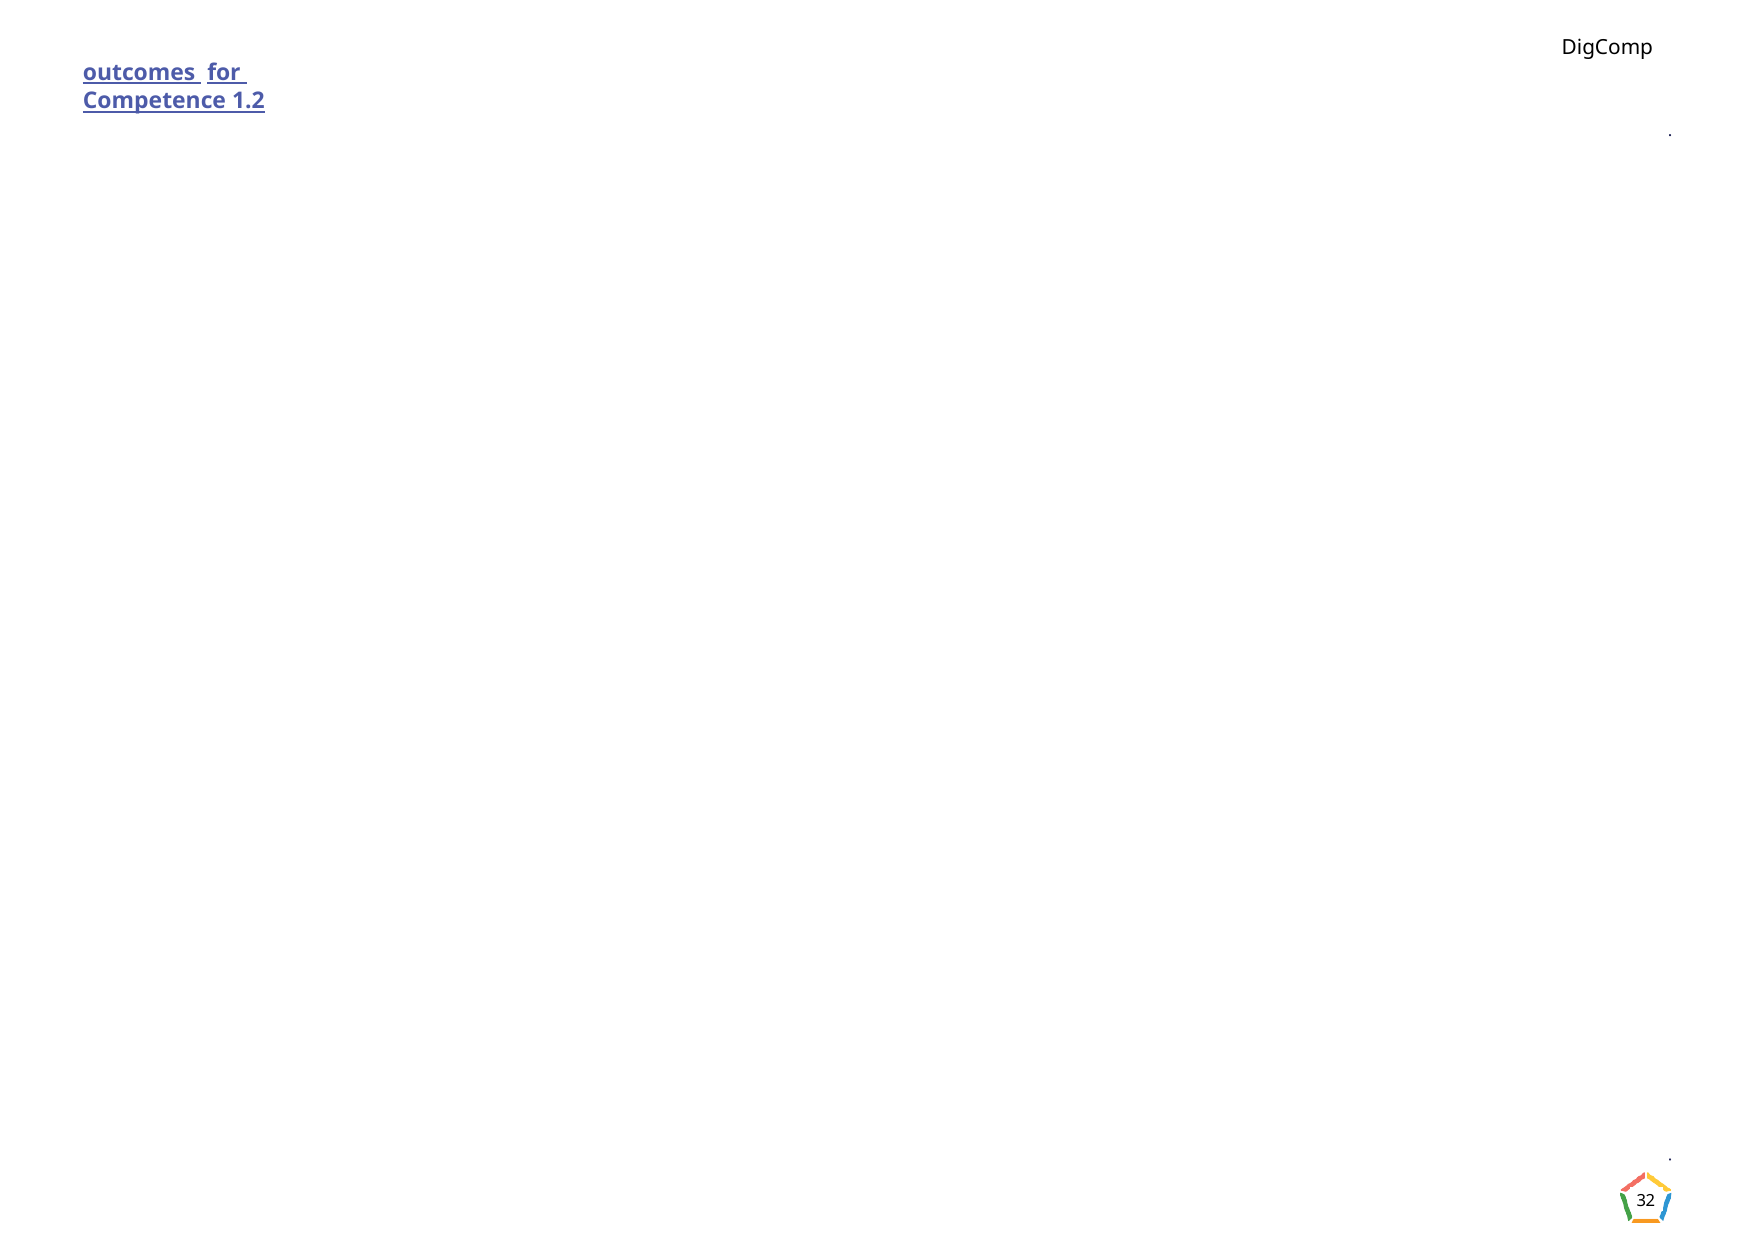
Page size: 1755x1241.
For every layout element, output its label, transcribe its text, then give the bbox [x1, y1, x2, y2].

text outcomes for Competence 1.2 [83, 56, 358, 116]
